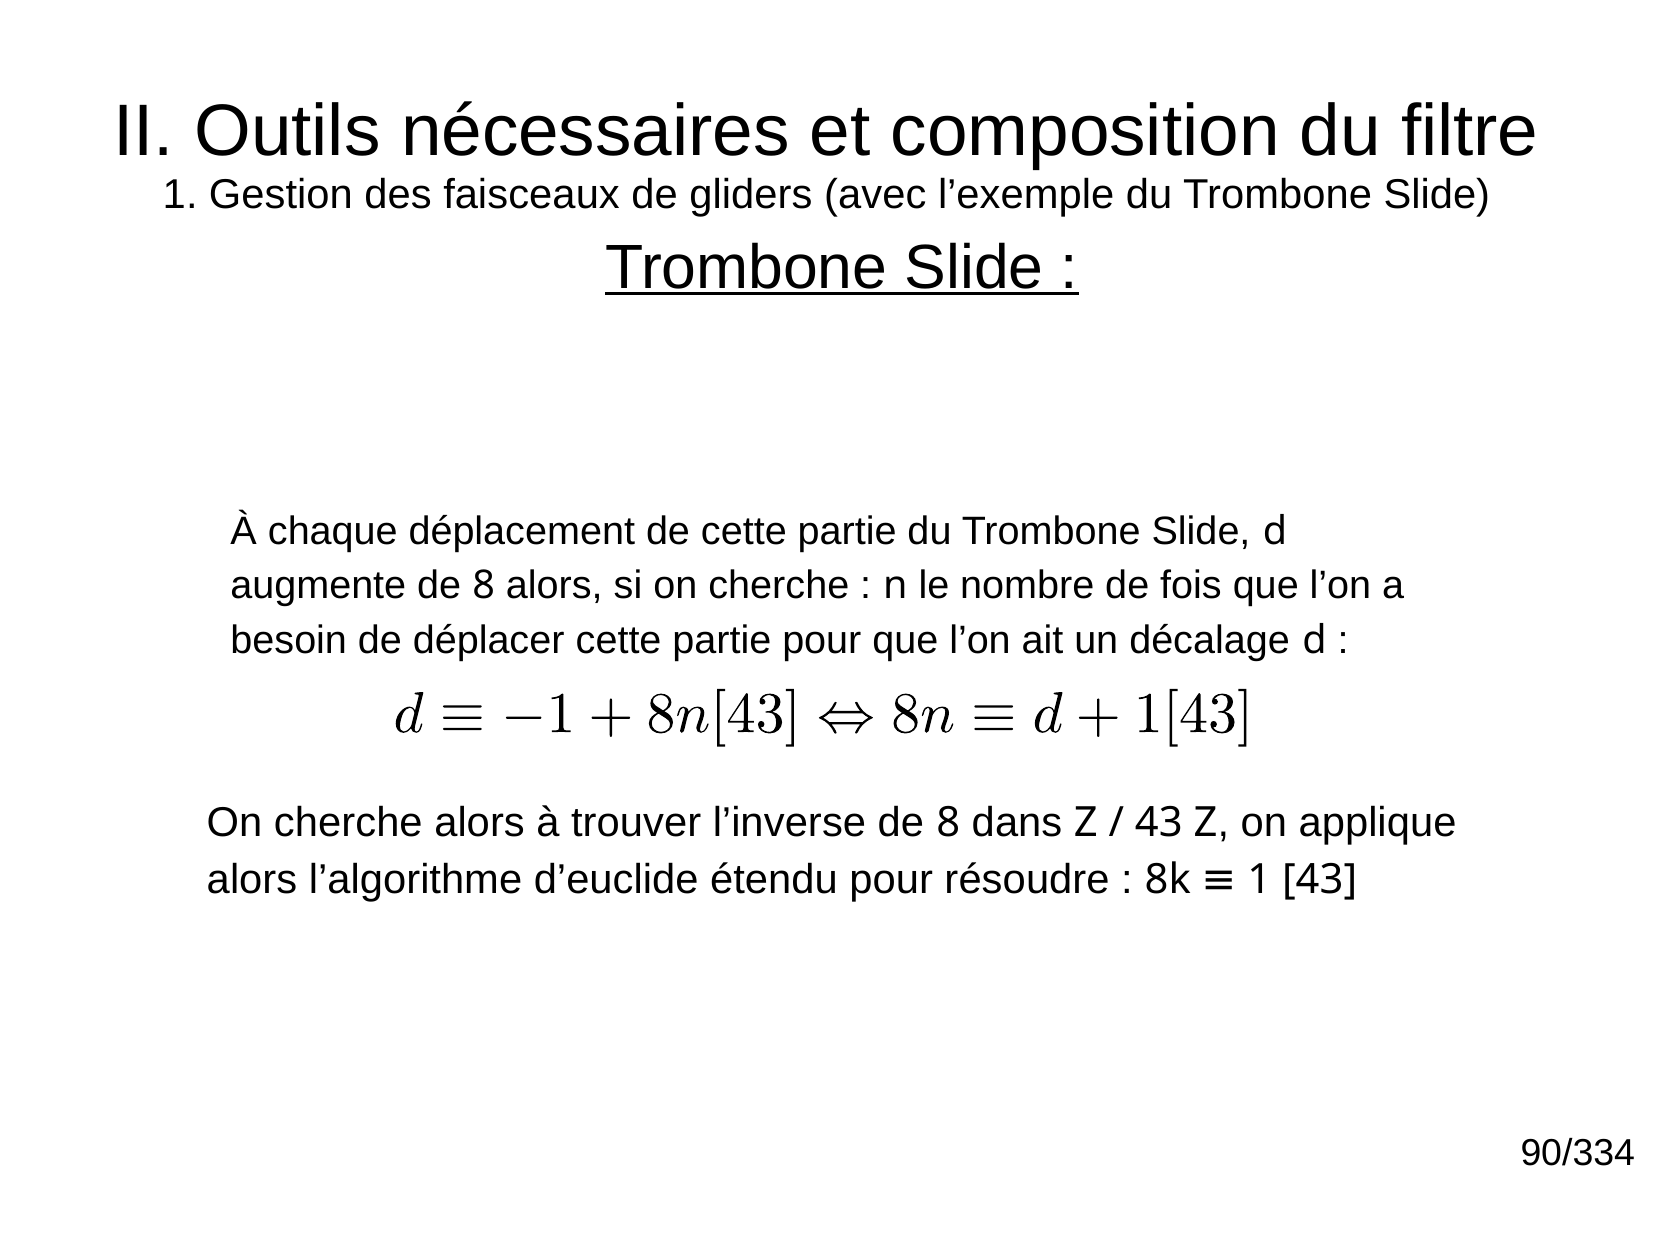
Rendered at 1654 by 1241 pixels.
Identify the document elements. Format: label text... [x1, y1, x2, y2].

text_box <number>/334 [1505, 1124, 1654, 1182]
picture [395, 688, 1247, 747]
text_box Trombone Slide : [590, 257, 1123, 309]
list À chaque déplacement de cette partie du Trombone Slide, d augmente de 8 alors, si on cherche : n le nombre de fois que l’on a besoin de déplacer cette partie pour que l’on ait un décalage d : [230, 501, 1441, 668]
list On cherche alors à trouver l’inverse de 8 dans Z / 43 Z, on applique alors l’algorithme d’euclide étendu pour résoudre : 8k ≡ 1 [43] [206, 791, 1477, 957]
title II. Outils nécessaires et composition du filtre 1. Gestion des faisceaux de gliders (avec l’exemple du Trombone Slide) [82, 49, 1571, 257]
